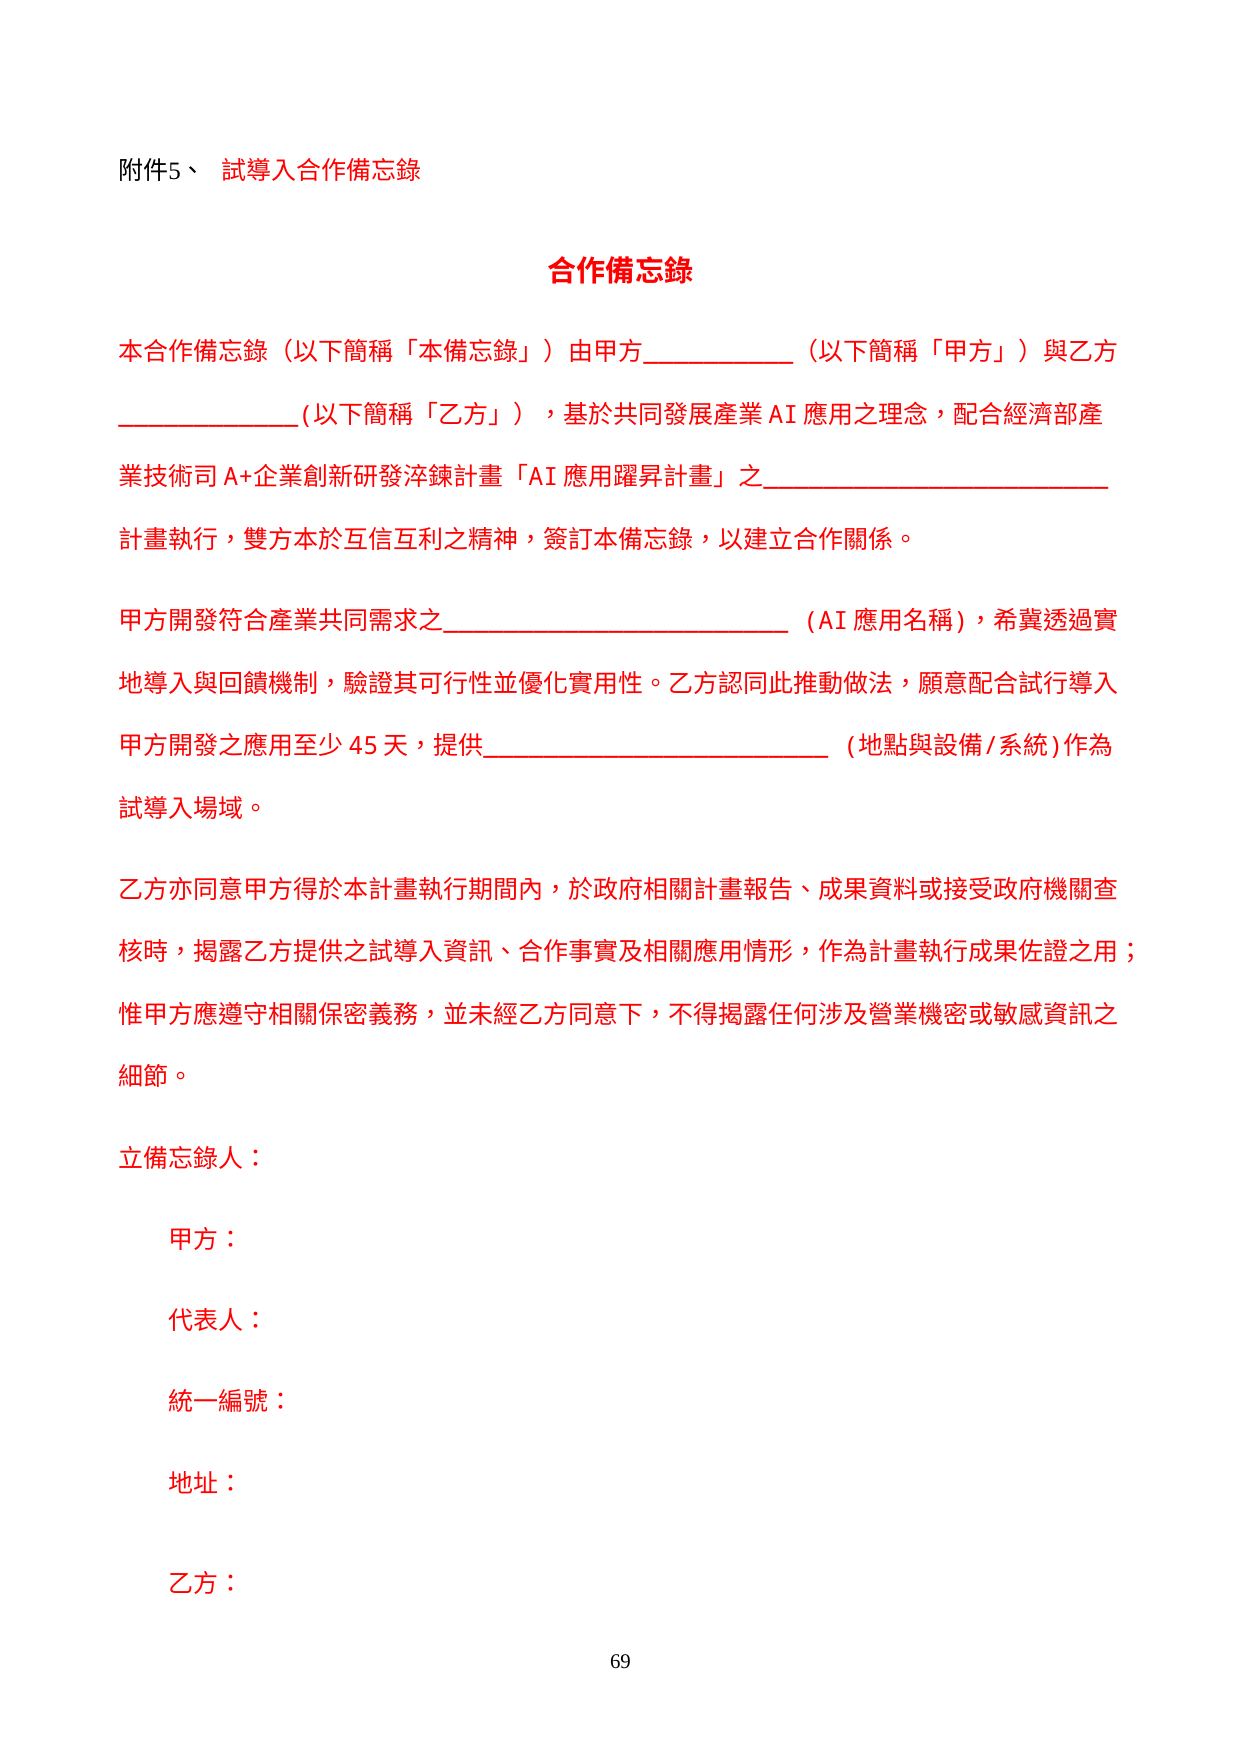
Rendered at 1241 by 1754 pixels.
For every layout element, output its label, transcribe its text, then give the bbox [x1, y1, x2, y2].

text 立備忘錄人： [118, 1114, 1122, 1177]
text 本合作備忘錄（以下簡稱「本備忘錄」）由甲方__________（以下簡稱「甲方」）與乙方____________(以下簡稱「乙方」），基於共同發展產業AI應用之理念，配合經濟部產業技術司A+企業創新研發淬鍊計畫「AI應用躍昇計畫」之_______________________計畫執行，雙方本於互信互利之精神，簽訂本備忘錄，以建立合作關係。 [118, 308, 1122, 558]
text 甲方開發符合產業共同需求之_______________________ (AI應用名稱)，希冀透過實地導入與回饋機制，驗證其可行性並優化實用性。乙方認同此推動做法，願意配合試行導入甲方開發之應用至少45天，提供_______________________ (地點與設備/系統)作為試導入場域。 [118, 577, 1122, 827]
text 合作備忘錄 [118, 227, 1122, 289]
list 試導入合作備忘錄 [118, 127, 1122, 189]
text 統一編號： [168, 1358, 1122, 1421]
text 甲方： [168, 1196, 1122, 1258]
text 乙方： [168, 1539, 1122, 1602]
text 地址： [168, 1439, 1122, 1502]
text 乙方亦同意甲方得於本計畫執行期間內，於政府相關計畫報告、成果資料或接受政府機關查核時，揭露乙方提供之試導入資訊、合作事實及相關應用情形，作為計畫執行成果佐證之用；惟甲方應遵守相關保密義務，並未經乙方同意下，不得揭露任何涉及營業機密或敏感資訊之細節。 [118, 846, 1122, 1096]
text 代表人： [168, 1277, 1122, 1339]
